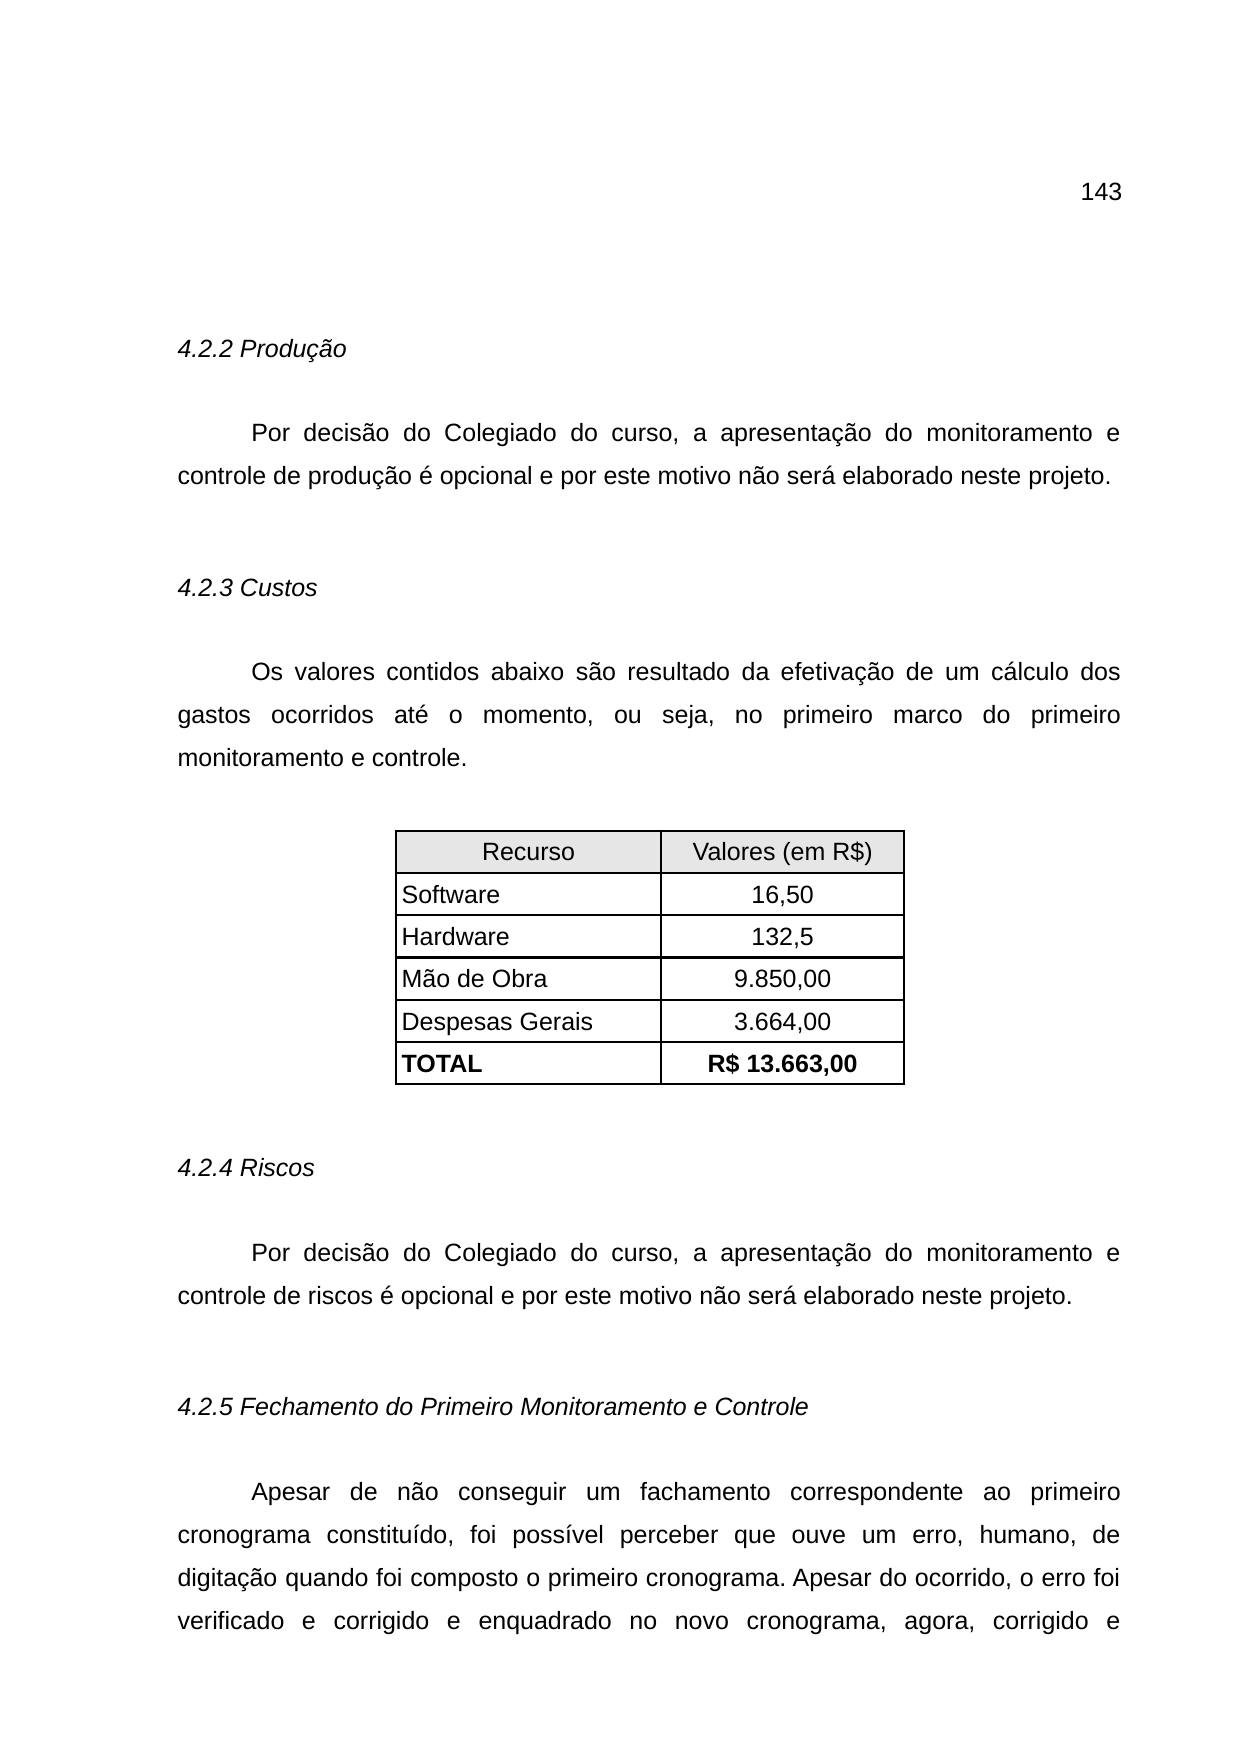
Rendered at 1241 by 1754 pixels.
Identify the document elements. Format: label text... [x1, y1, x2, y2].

table_cell Despesas Gerais [397, 1001, 660, 1041]
table_cell TOTAL [397, 1043, 660, 1083]
subtitle 4.2.3 Custos [177, 573, 1122, 601]
subtitle 4.2.4 Riscos [177, 1153, 1122, 1182]
table_cell Mão de Obra [397, 959, 660, 999]
table_cell R$ 13.663,00 [662, 1043, 903, 1083]
text Os valores contidos abaixo são resultado da efetivação de um cálculo dos gastos ocorridos até o momento, ou seja, no primeiro marco do primeiro monitoramento e controle. [177, 657, 1122, 772]
subtitle 4.2.5 Fechamento do Primeiro Monitoramento e Controle [177, 1392, 1122, 1421]
subtitle 4.2.2 Produção [177, 334, 1122, 363]
table_header Recurso [397, 832, 660, 872]
text Apesar de não conseguir um fachamento correspondente ao primeiro cronograma constituído, foi possível perceber que ouve um erro, humano, de digitação quando foi composto o primeiro cronograma. Apesar do ocorrido, o erro foi verificado e corrigido e enquadrado no novo cronograma, agora, corrigido e [177, 1477, 1122, 1635]
table_cell 16,50 [662, 874, 903, 914]
table_cell Hardware [397, 916, 660, 956]
text Por decisão do Colegiado do curso, a apresentação do monitoramento e controle de produção é opcional e por este motivo não será elaborado neste projeto. [177, 418, 1122, 490]
table_cell 132,5 [662, 916, 903, 956]
text Por decisão do Colegiado do curso, a apresentação do monitoramento e controle de riscos é opcional e por este motivo não será elaborado neste projeto. [177, 1238, 1122, 1310]
table_header Valores (em R$) [662, 832, 903, 872]
table_cell 9.850,00 [662, 959, 903, 999]
table_cell 3.664,00 [662, 1001, 903, 1041]
table_cell Software [397, 874, 660, 914]
